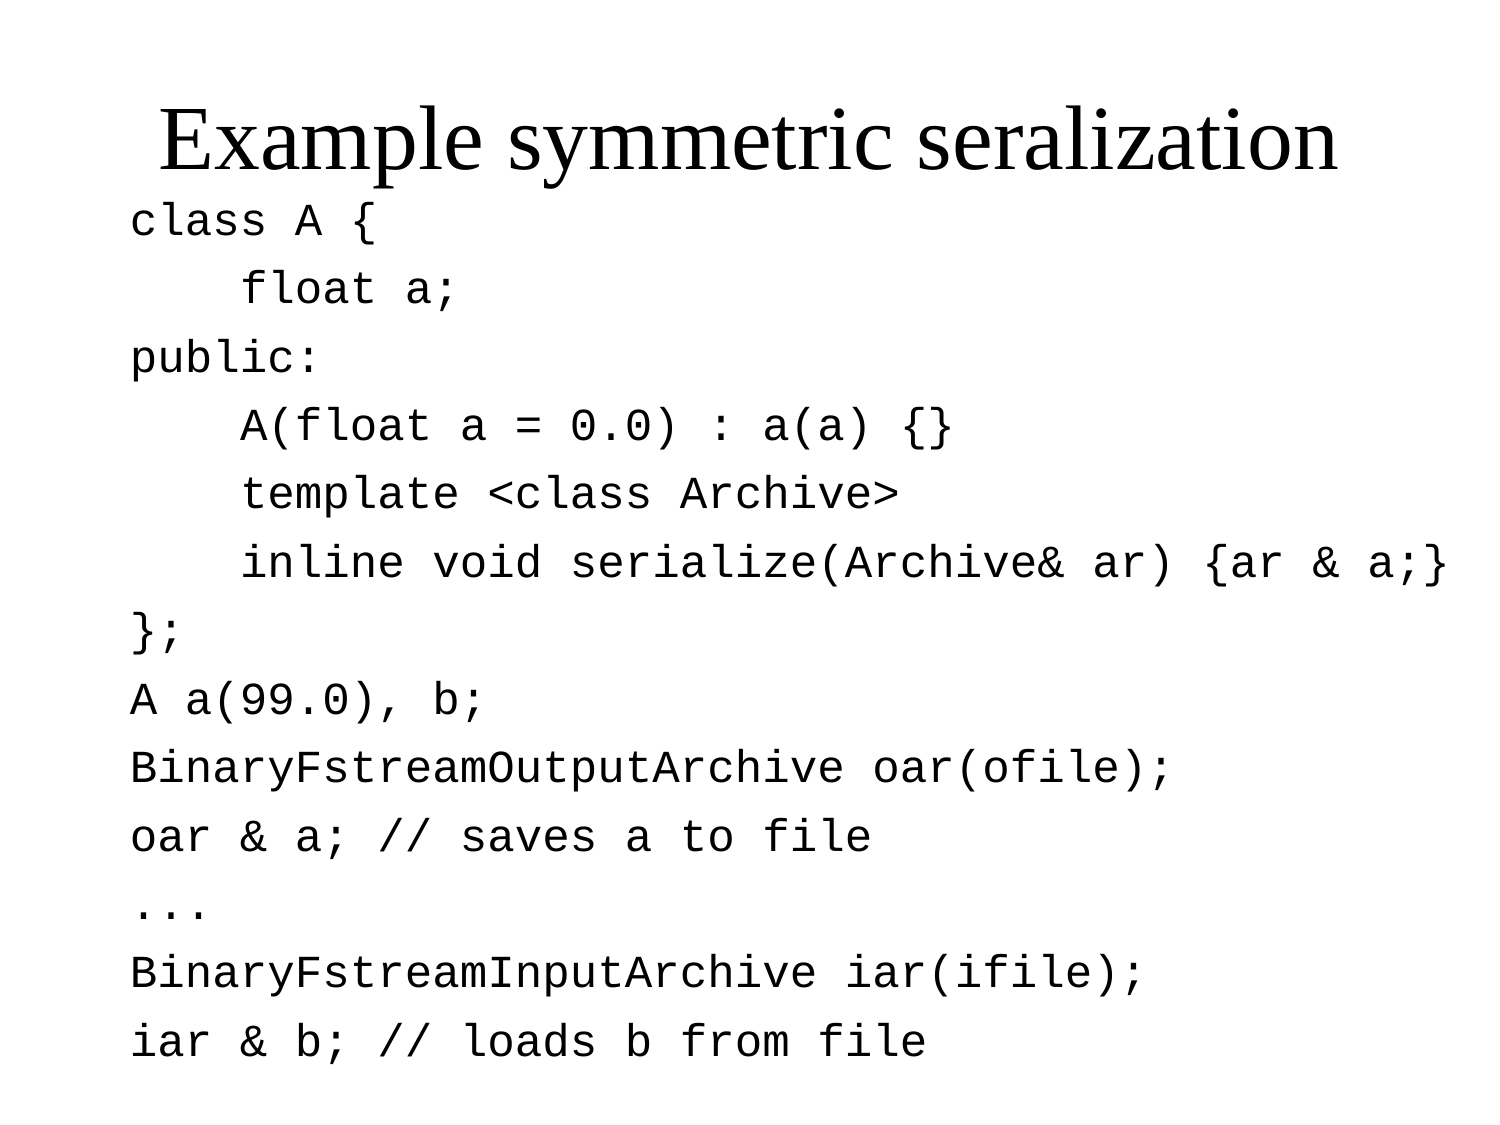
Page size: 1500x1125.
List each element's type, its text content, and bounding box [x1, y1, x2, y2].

title Example symmetric seralization [75, 21, 1426, 197]
list class A { float a; public: A(float a = 0.0) : a(a) {} template <class Archive> inline void serialize(Archive& ar) {ar & a;} }; A a(99.0), b; BinaryFstreamOutputArchive oar(ofile); oar & a; // saves a to file ... BinaryFstreamInputArchive iar(ifile); iar & b; // loads b from file [75, 197, 1463, 1122]
